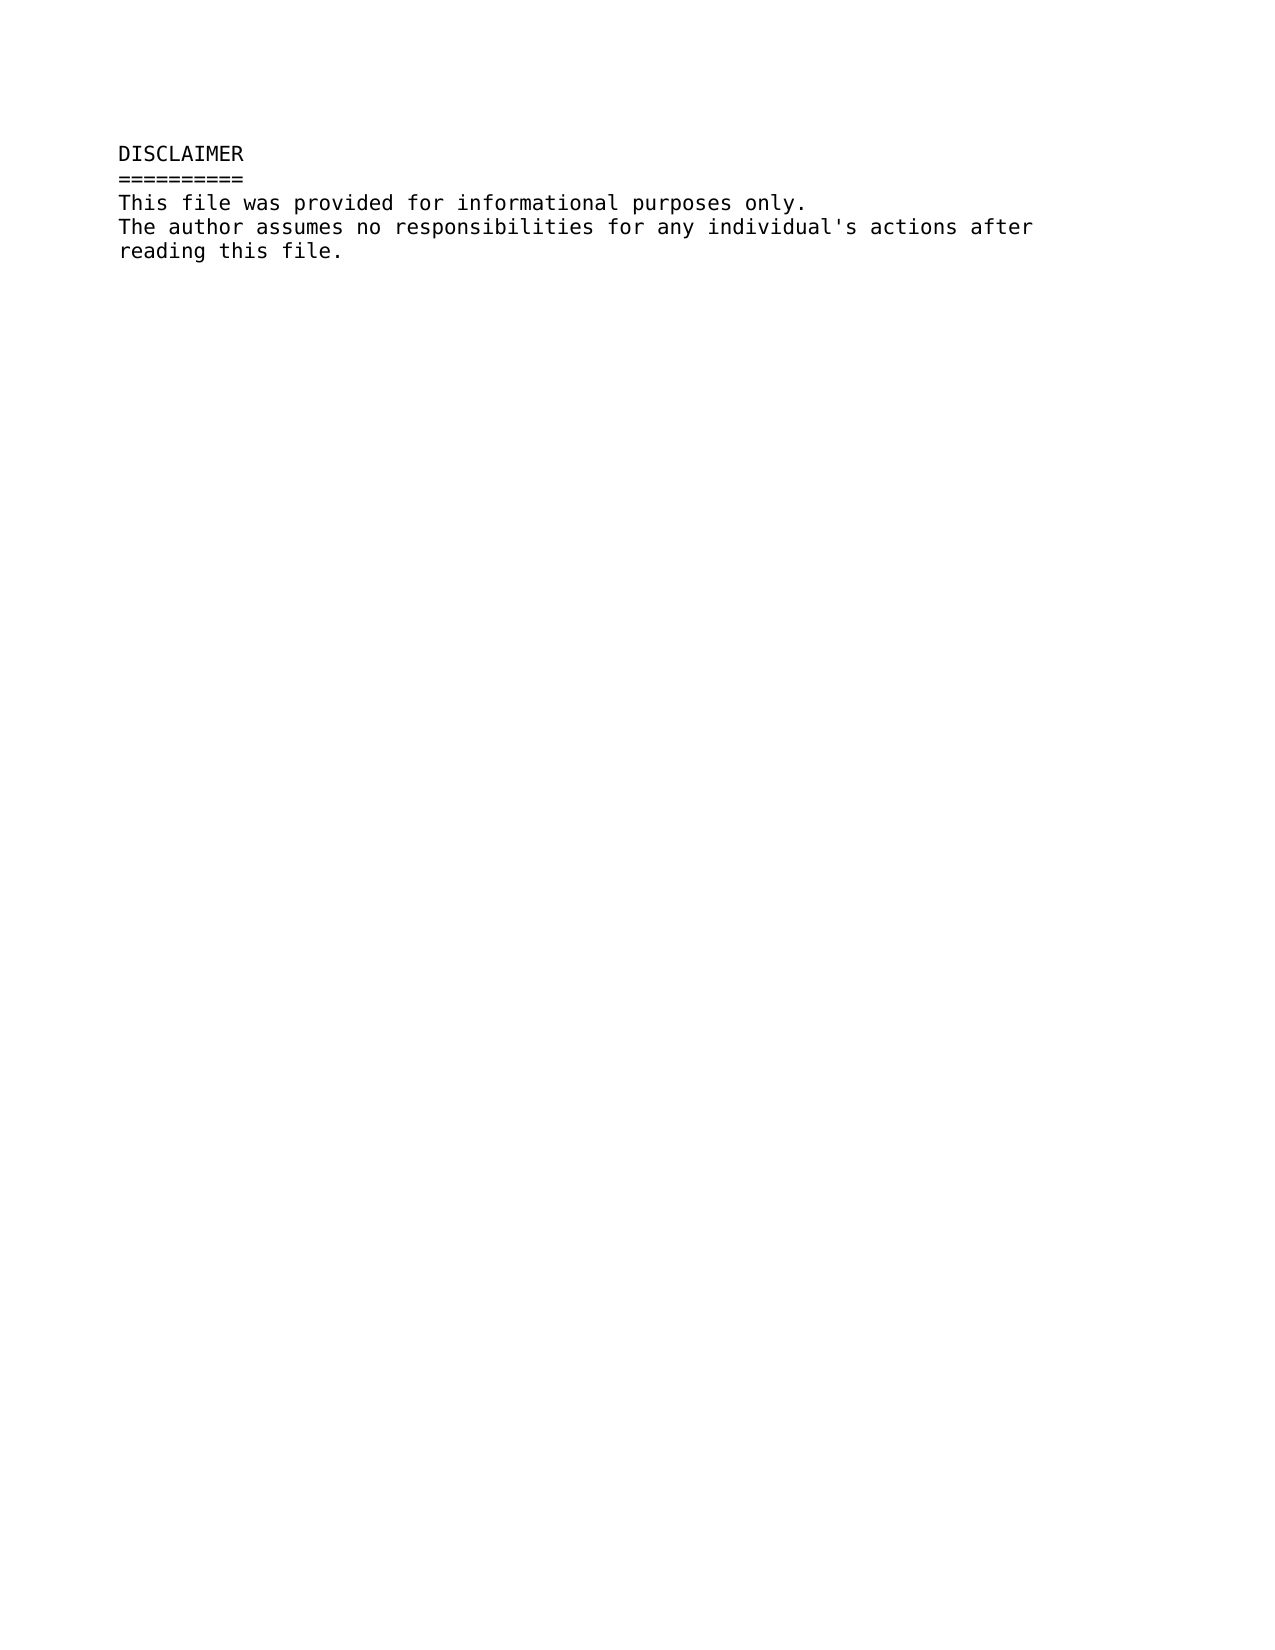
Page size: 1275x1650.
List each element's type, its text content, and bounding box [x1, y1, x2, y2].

text ========== [118, 167, 1157, 191]
text reading this file. [118, 239, 1157, 264]
text The author assumes no responsibilities for any individual's actions after [118, 215, 1157, 239]
text DISCLAIMER [118, 142, 1157, 167]
text This file was provided for informational purposes only. [118, 191, 1157, 215]
